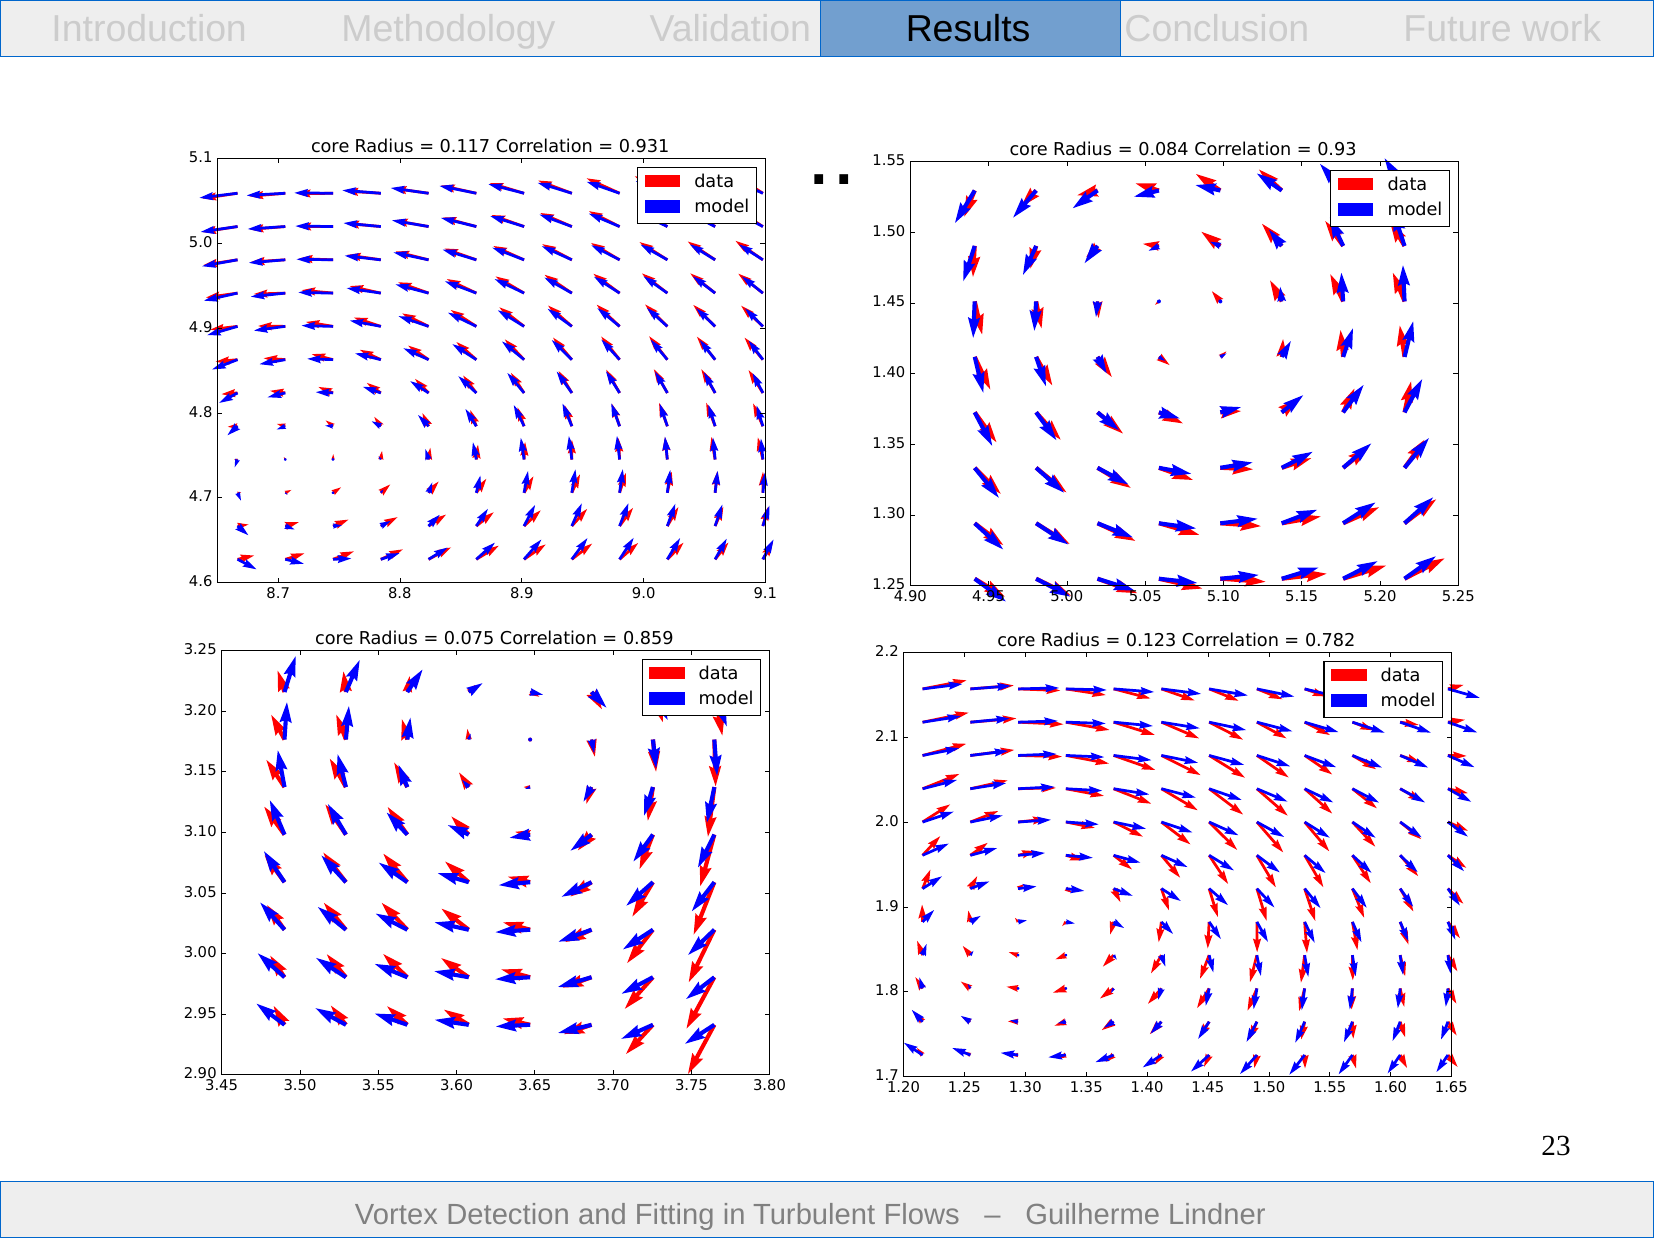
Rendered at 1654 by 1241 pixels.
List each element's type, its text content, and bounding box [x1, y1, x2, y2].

title ... [82, 57, 1571, 257]
text_box Introduction Methodology Validation Results Conclusion Future work [0, 0, 1654, 57]
text_box [0, 1181, 1654, 1238]
text_box Vortex Detection and Fitting in Turbulent Flows – Guilherme Lindner [340, 1190, 1314, 1241]
chart [181, 128, 789, 615]
chart [861, 128, 1474, 615]
chart [177, 617, 793, 1111]
chart [855, 619, 1481, 1109]
